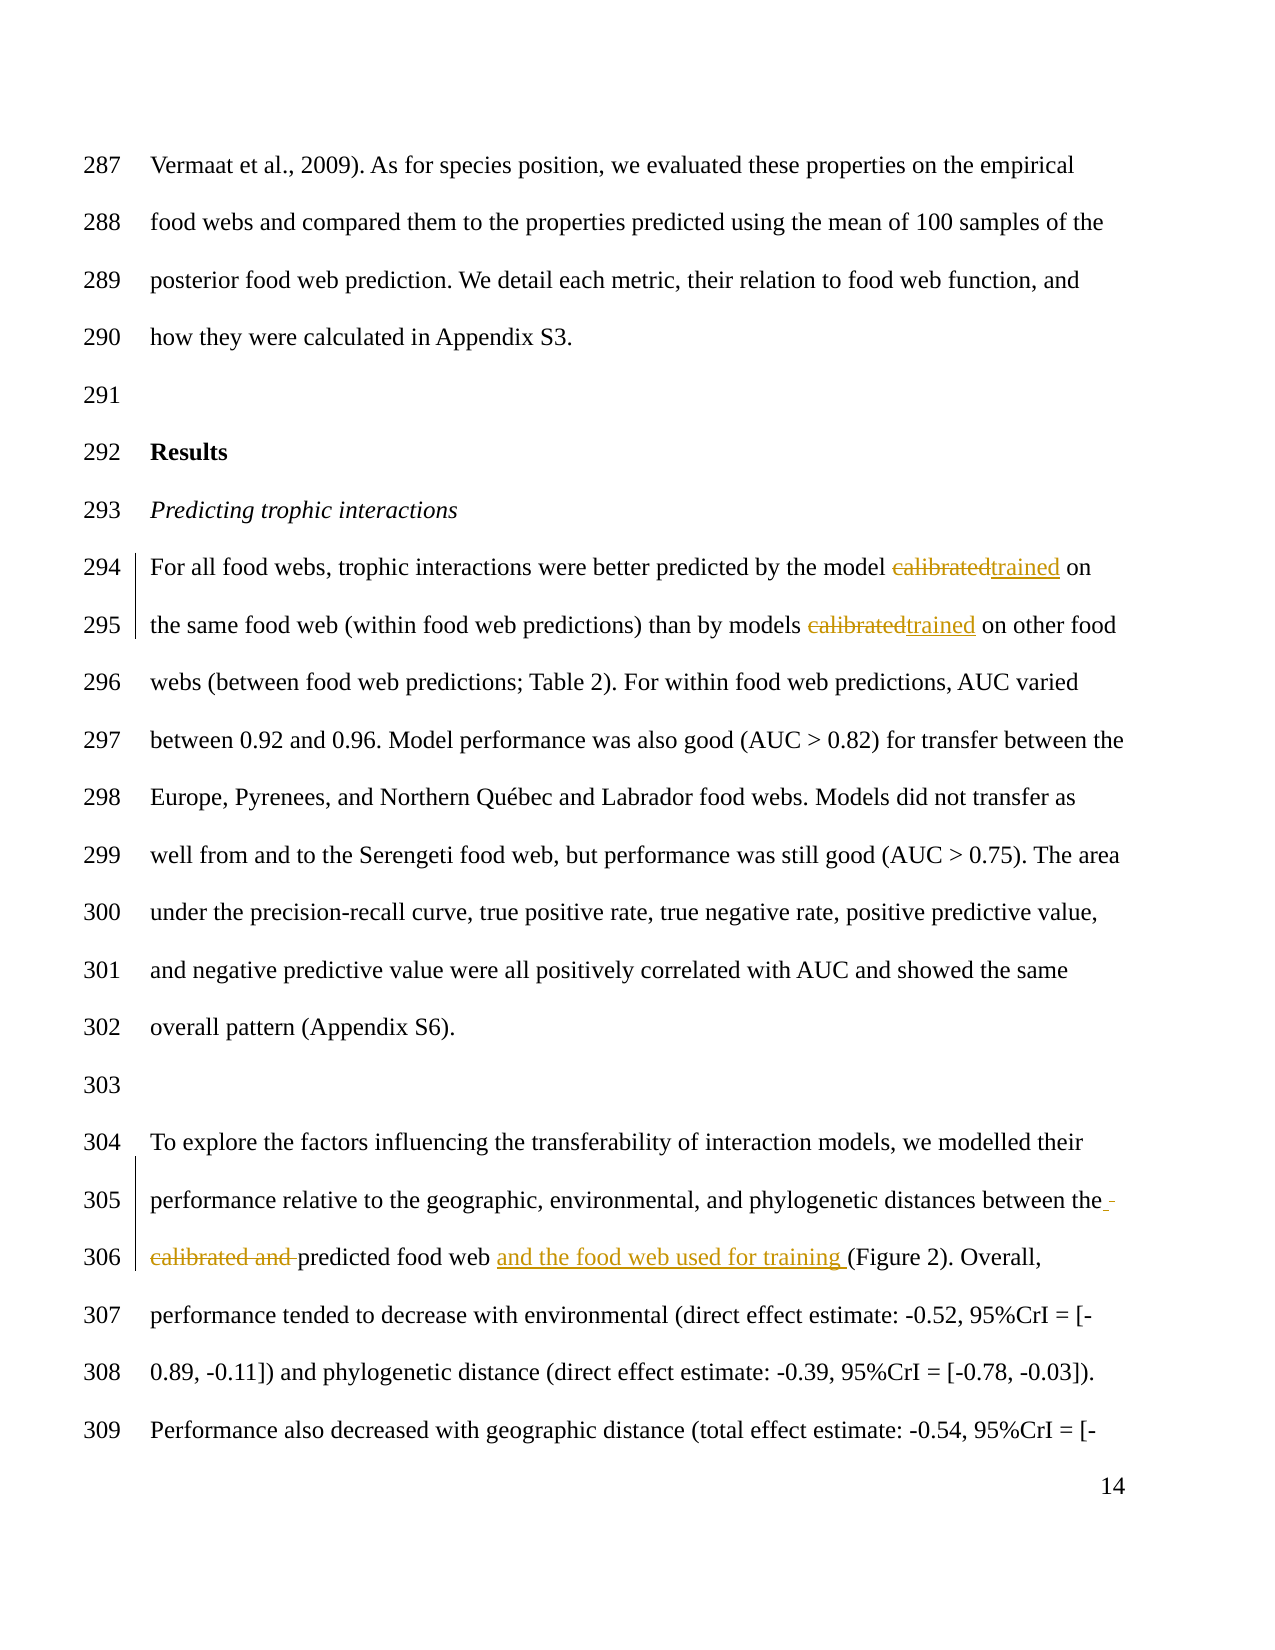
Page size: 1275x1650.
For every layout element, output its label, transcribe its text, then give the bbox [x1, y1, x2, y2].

text Vermaat et al., 2009). As for species position, we evaluated these properties on the empirical food webs and compared them to the properties predicted using the mean of 100 samples of the posterior food web prediction. We detail each metric, their relation to food web function, and how they were calculated in Appendix S3. [150, 150, 1125, 351]
text To explore the factors influencing the transferability of interaction models, we modelled their performance relative to the geographic, environmental, and phylogenetic distances between the predicted food web and the food web used for training (Figure 2). Overall, performance tended to decrease with environmental (direct effect estimate: -0.52, 95%CrI = [-0.89, -0.11]) and phylogenetic distance (direct effect estimate: -0.39, 95%CrI = [-0.78, -0.03]). Performance also decreased with geographic distance (total effect estimate: -0.54, 95%CrI = [- [150, 1127, 1125, 1444]
text Predicting trophic interactions [150, 495, 1125, 524]
text Results [150, 437, 1125, 466]
text For all food webs, trophic interactions were better predicted by the model trained on the same food web (within food web predictions) than by models trained on other food webs (between food web predictions; Table 2). For within food web predictions, AUC varied between 0.92 and 0.96. Model performance was also good (AUC > 0.82) for transfer between the Europe, Pyrenees, and Northern Québec and Labrador food webs. Models did not transfer as well from and to the Serengeti food web, but performance was still good (AUC > 0.75). The area under the precision-recall curve, true positive rate, true negative rate, positive predictive value, and negative predictive value were all positively correlated with AUC and showed the same overall pattern (Appendix S6). [150, 552, 1125, 1041]
